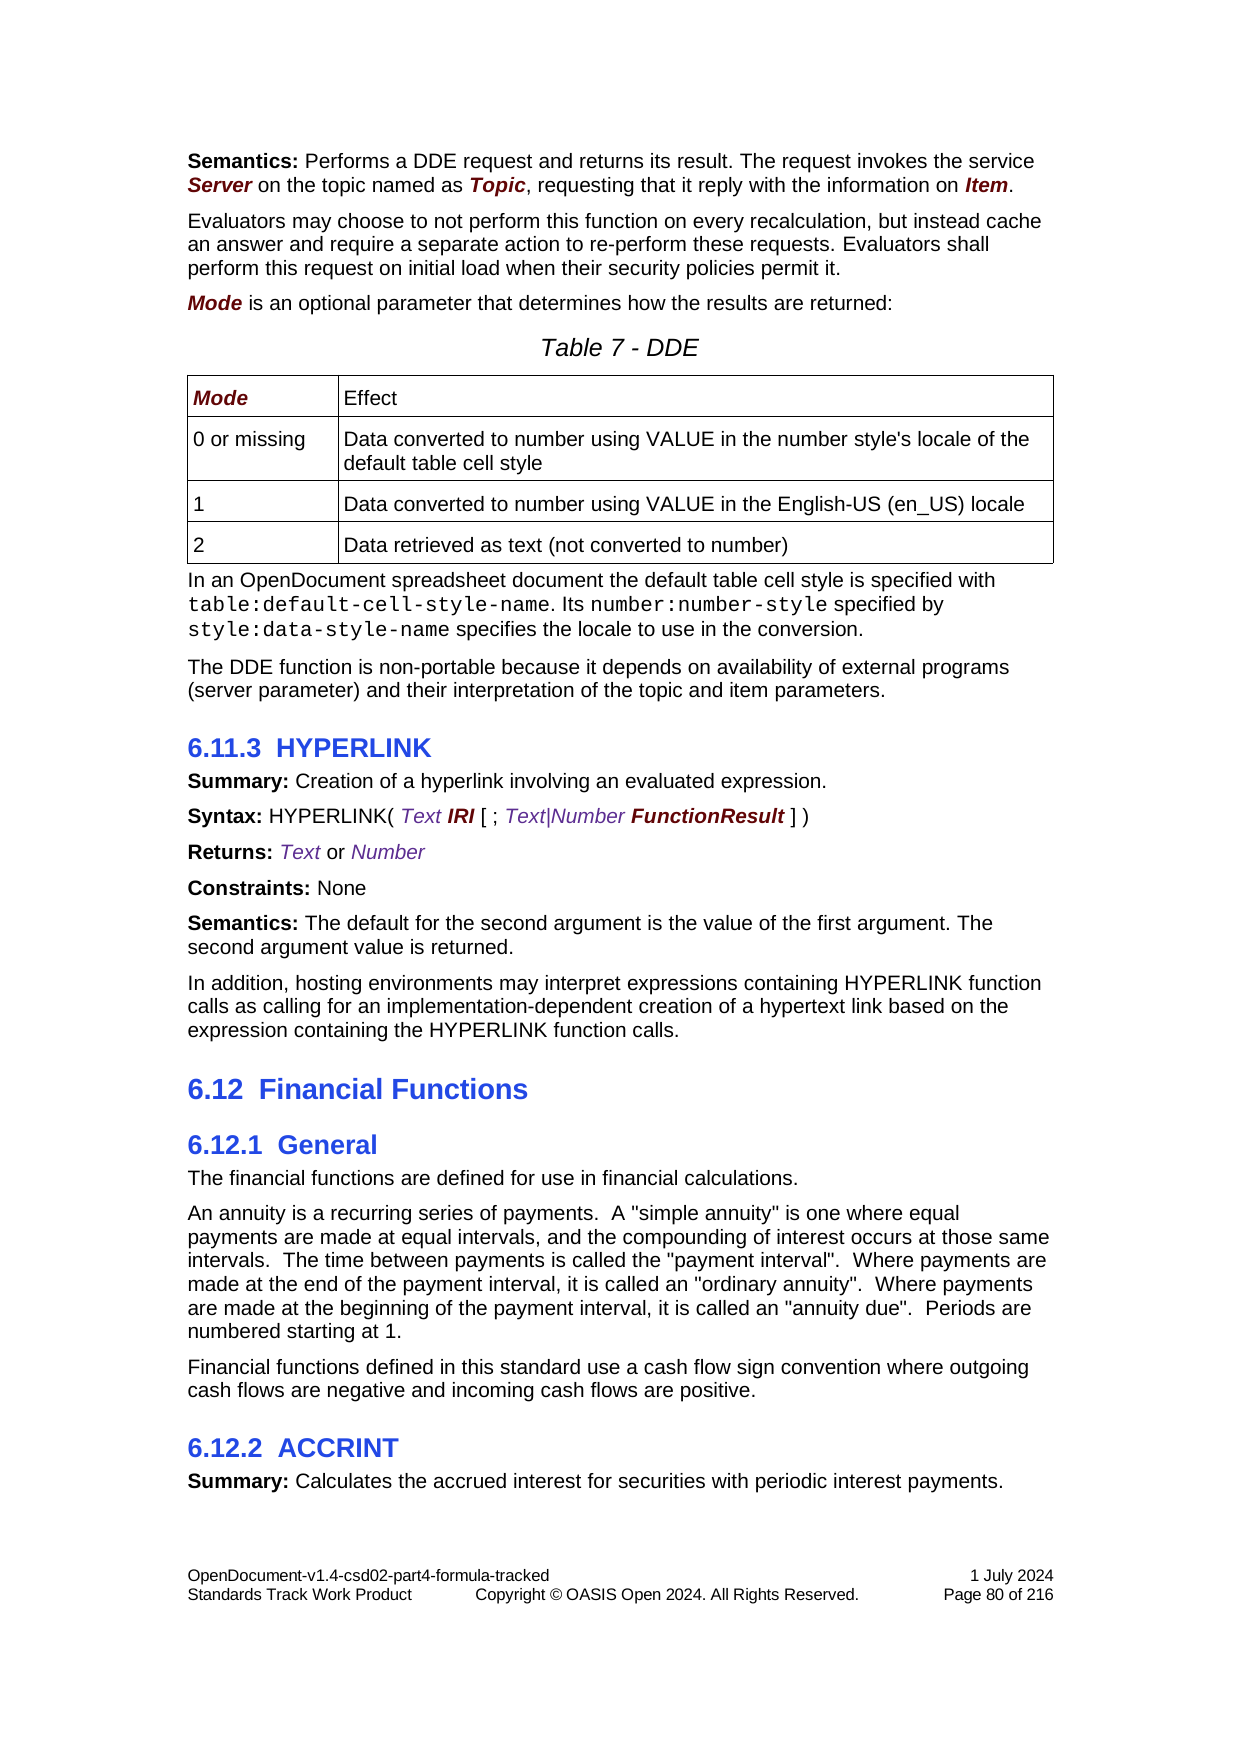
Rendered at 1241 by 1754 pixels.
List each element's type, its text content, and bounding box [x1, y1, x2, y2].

text Summary: Creation of a hyperlink involving an evaluated expression. [187, 769, 1053, 793]
text Returns: Text or Number [187, 841, 1053, 864]
table_cell 1 [188, 481, 338, 521]
table_header Mode [188, 376, 338, 416]
subtitle Financial Functions [187, 1073, 1053, 1105]
text Constraints: None [187, 876, 1053, 900]
text Table 7 - DDE [187, 334, 1053, 362]
text Syntax: HYPERLINK( Text IRI [ ; Text|Number FunctionResult ] ) [187, 805, 1053, 828]
text In addition, hosting environments may interpret expressions containing HYPERLINK function calls as calling for an implementation-dependent creation of a hypertext link based on the expression containing the HYPERLINK function calls. [187, 971, 1053, 1042]
text Evaluators may choose to not perform this function on every recalculation, but instead cache an answer and require a separate action to re-perform these requests. Evaluators shall perform this request on initial load when their security policies permit it. [187, 209, 1053, 280]
table_cell 0 or missing [188, 417, 338, 480]
table_header Effect [339, 376, 1053, 416]
text The financial functions are defined for use in financial calculations. [187, 1166, 1053, 1190]
subtitle ACCRINT [187, 1433, 1053, 1463]
text Financial functions defined in this standard use a cash flow sign convention where outgoing cash flows are negative and incoming cash flows are positive. [187, 1355, 1053, 1402]
subtitle HYPERLINK [187, 733, 1053, 763]
table_cell Data converted to number using VALUE in the English-US (en_US) locale [339, 481, 1053, 521]
subtitle General [187, 1130, 1053, 1160]
text An annuity is a recurring series of payments. A "simple annuity" is one where equal payments are made at equal intervals, and the compounding of interest occurs at those same intervals. The time between payments is called the "payment interval". Where payments are made at the end of the payment interval, it is called an "ordinary annuity". Where payments are made at the beginning of the payment interval, it is called an "annuity due". Periods are numbered starting at 1. [187, 1202, 1053, 1343]
table_cell Data converted to number using VALUE in the number style's locale of the default table cell style [339, 417, 1053, 480]
table_cell 2 [188, 522, 338, 563]
text Semantics: The default for the second argument is the value of the first argument. The second argument value is returned. [187, 912, 1053, 959]
text The DDE function is non-portable because it depends on availability of external programs (server parameter) and their interpretation of the topic and item parameters. [187, 655, 1053, 702]
text Summary: Calculates the accrued interest for securities with periodic interest payments. [187, 1469, 1053, 1493]
text Mode is an optional parameter that determines how the results are returned: [187, 292, 1053, 315]
table_cell Data retrieved as text (not converted to number) [339, 522, 1053, 563]
text Semantics: Performs a DDE request and returns its result. The request invokes the service Server on the topic named as Topic, requesting that it reply with the information on Item. [187, 150, 1053, 197]
text In an OpenDocument spreadsheet document the default table cell style is specified with table:default-cell-style-name. Its number:number-style specified by style:data-style-name specifies the locale to use in the conversion. [187, 569, 1053, 643]
